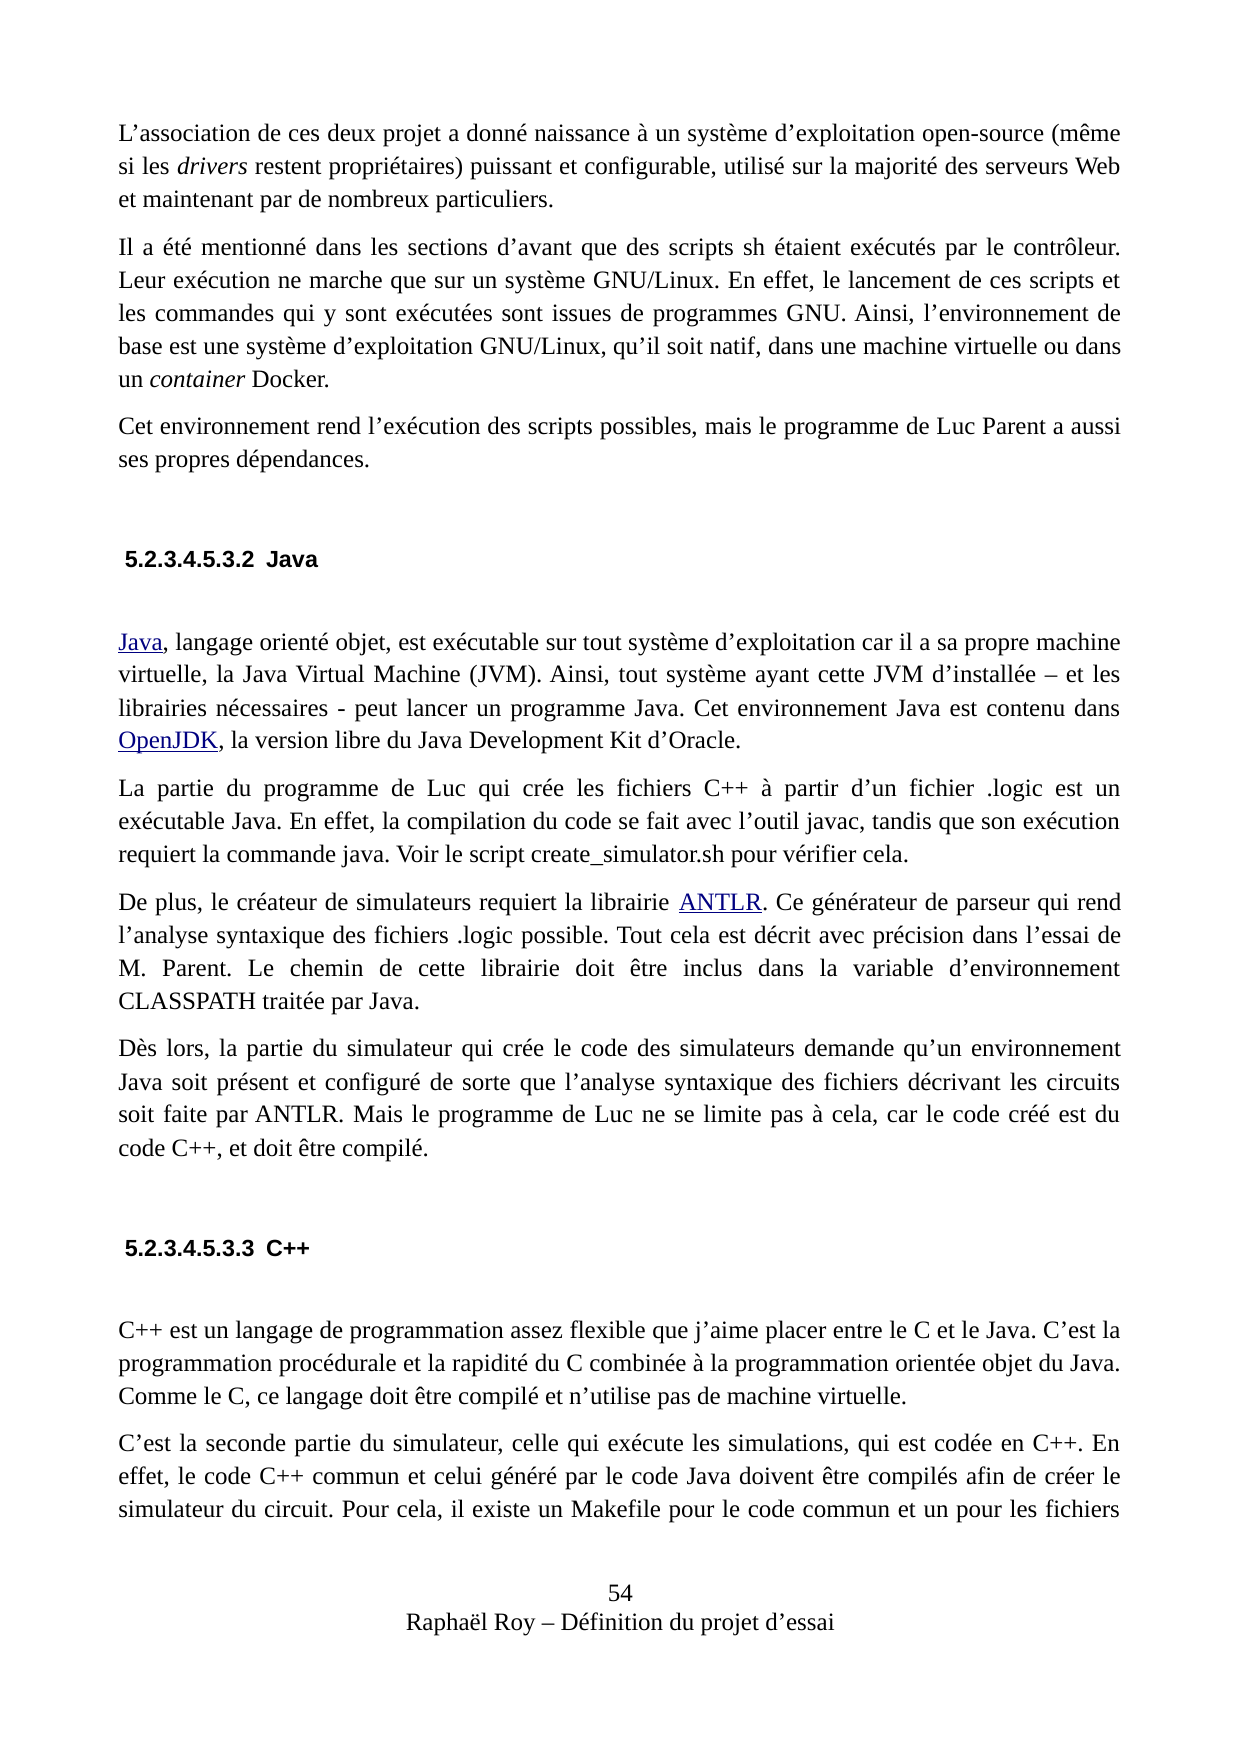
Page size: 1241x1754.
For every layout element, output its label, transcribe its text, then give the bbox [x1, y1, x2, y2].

text C++ est un langage de programmation assez flexible que j’aime placer entre le C et le Java. C’est la programmation procédurale et la rapidité du C combinée à la programmation orientée objet du Java. Comme le C, ce langage doit être compilé et n’utilise pas de machine virtuelle. [118, 1315, 1122, 1409]
text Cet environnement rend l’exécution des scripts possibles, mais le programme de Luc Parent a aussi ses propres dépendances. [118, 411, 1122, 473]
text Il a été mentionné dans les sections d’avant que des scripts sh étaient exécutés par le contrôleur. Leur exécution ne marche que sur un système GNU/Linux. En effet, le lancement de ces scripts et les commandes qui y sont exécutées sont issues de programmes GNU. Ainsi, l’environnement de base est une système d’exploitation GNU/Linux, qu’il soit natif, dans une machine virtuelle ou dans un container Docker. [118, 232, 1122, 393]
text C’est la seconde partie du simulateur, celle qui exécute les simulations, qui est codée en C++. En effet, le code C++ commun et celui généré par le code Java doivent être compilés afin de créer le simulateur du circuit. Pour cela, il existe un Makefile pour le code commun et un pour les fichiers [118, 1428, 1122, 1523]
text Java, langage orienté objet, est exécutable sur tout système d’exploitation car il a sa propre machine virtuelle, la Java Virtual Machine (JVM). Ainsi, tout système ayant cette JVM d’installée – et les librairies nécessaires - peut lancer un programme Java. Cet environnement Java est contenu dans OpenJDK, la version libre du Java Development Kit d’Oracle. [118, 627, 1122, 754]
subtitle Java [118, 546, 1122, 573]
subtitle C++ [118, 1234, 1122, 1261]
text L’association de ces deux projet a donné naissance à un système d’exploitation open-source (même si les drivers restent propriétaires) puissant et configurable, utilisé sur la majorité des serveurs Web et maintenant par de nombreux particuliers. [118, 118, 1122, 213]
text De plus, le créateur de simulateurs requiert la librairie ANTLR. Ce générateur de parseur qui rend l’analyse syntaxique des fichiers .logic possible. Tout cela est décrit avec précision dans l’essai de M. Parent. Le chemin de cette librairie doit être inclus dans la variable d’environnement CLASSPATH traitée par Java. [118, 887, 1122, 1015]
text La partie du programme de Luc qui crée les fichiers C++ à partir d’un fichier .logic est un exécutable Java. En effet, la compilation du code se fait avec l’outil javac, tandis que son exécution requiert la commande java. Voir le script create_simulator.sh pour vérifier cela. [118, 773, 1122, 868]
text Dès lors, la partie du simulateur qui crée le code des simulateurs demande qu’un environnement Java soit présent et configuré de sorte que l’analyse syntaxique des fichiers décrivant les circuits soit faite par ANTLR. Mais le programme de Luc ne se limite pas à cela, car le code créé est du code C++, et doit être compilé. [118, 1033, 1122, 1161]
